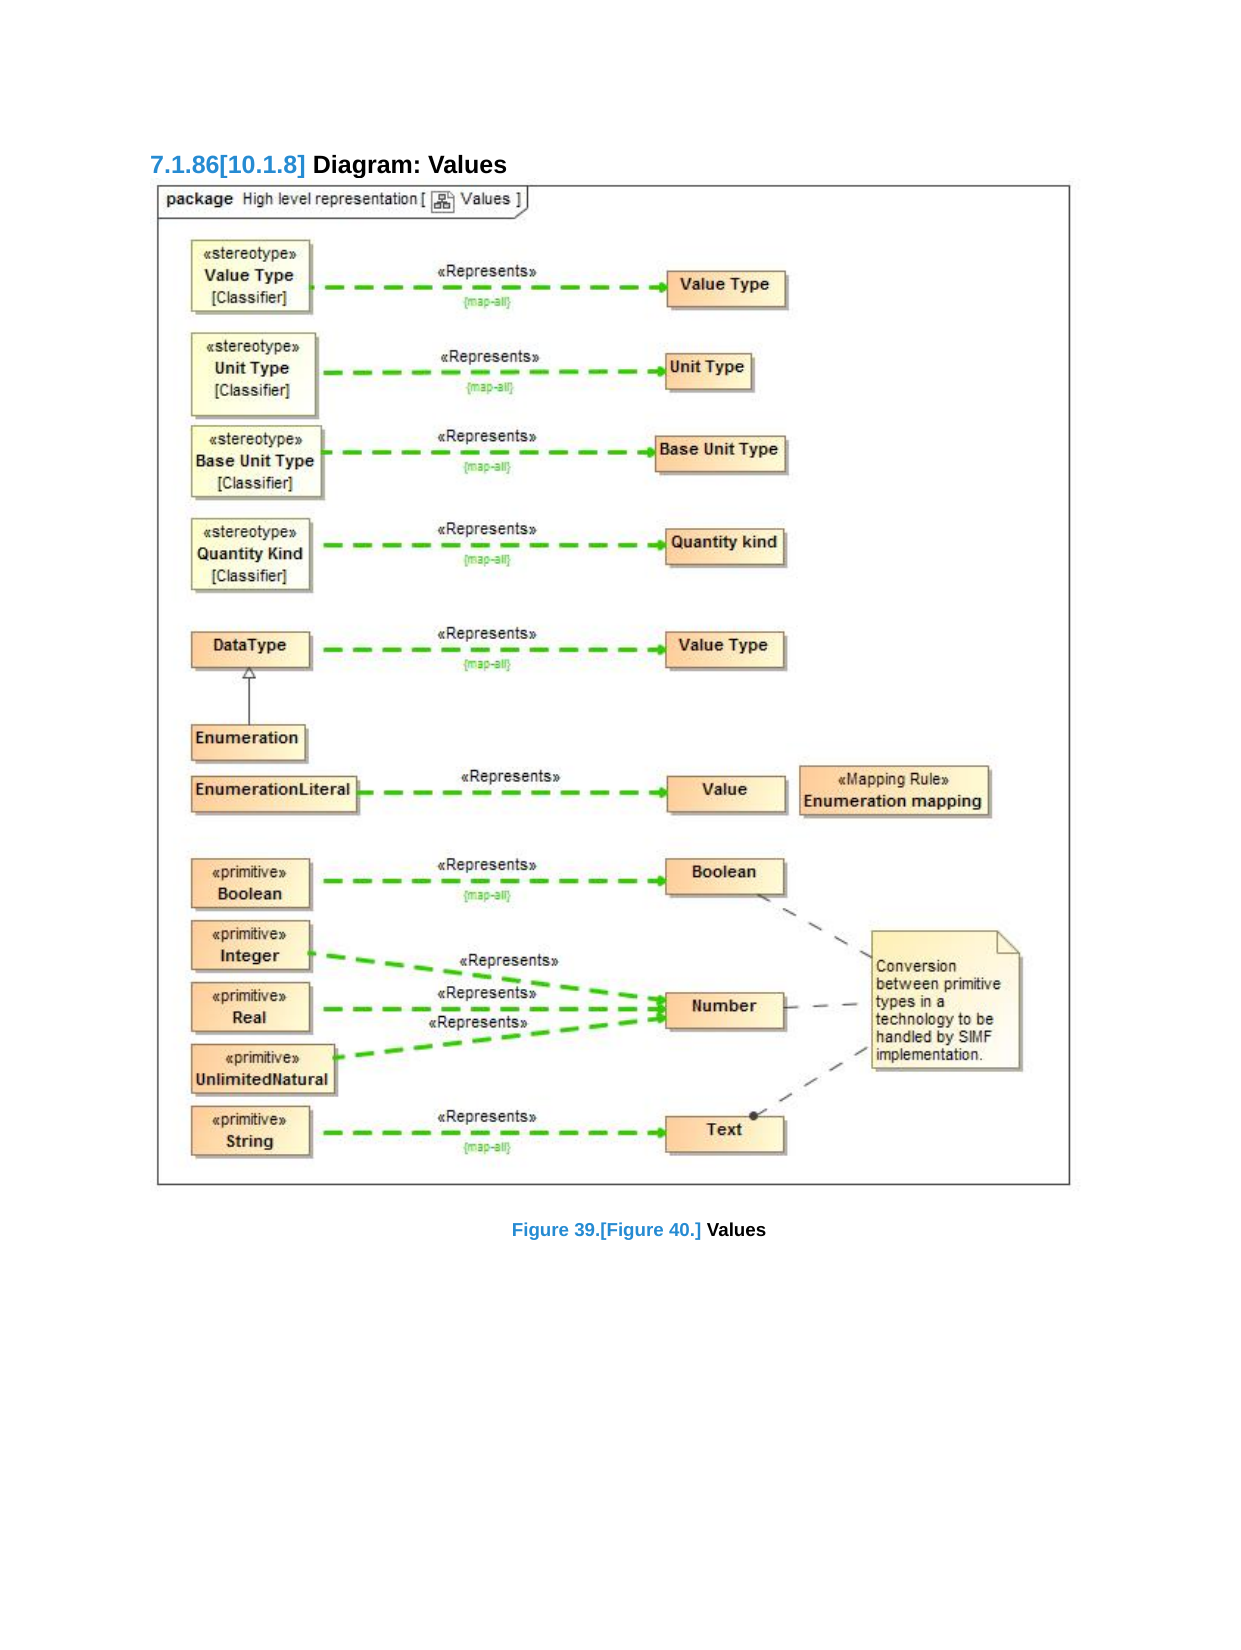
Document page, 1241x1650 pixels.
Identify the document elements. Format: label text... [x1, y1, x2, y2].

list Values [187, 1218, 1090, 1240]
picture [150, 178, 1091, 1206]
subtitle Diagram: Values [150, 150, 1090, 178]
